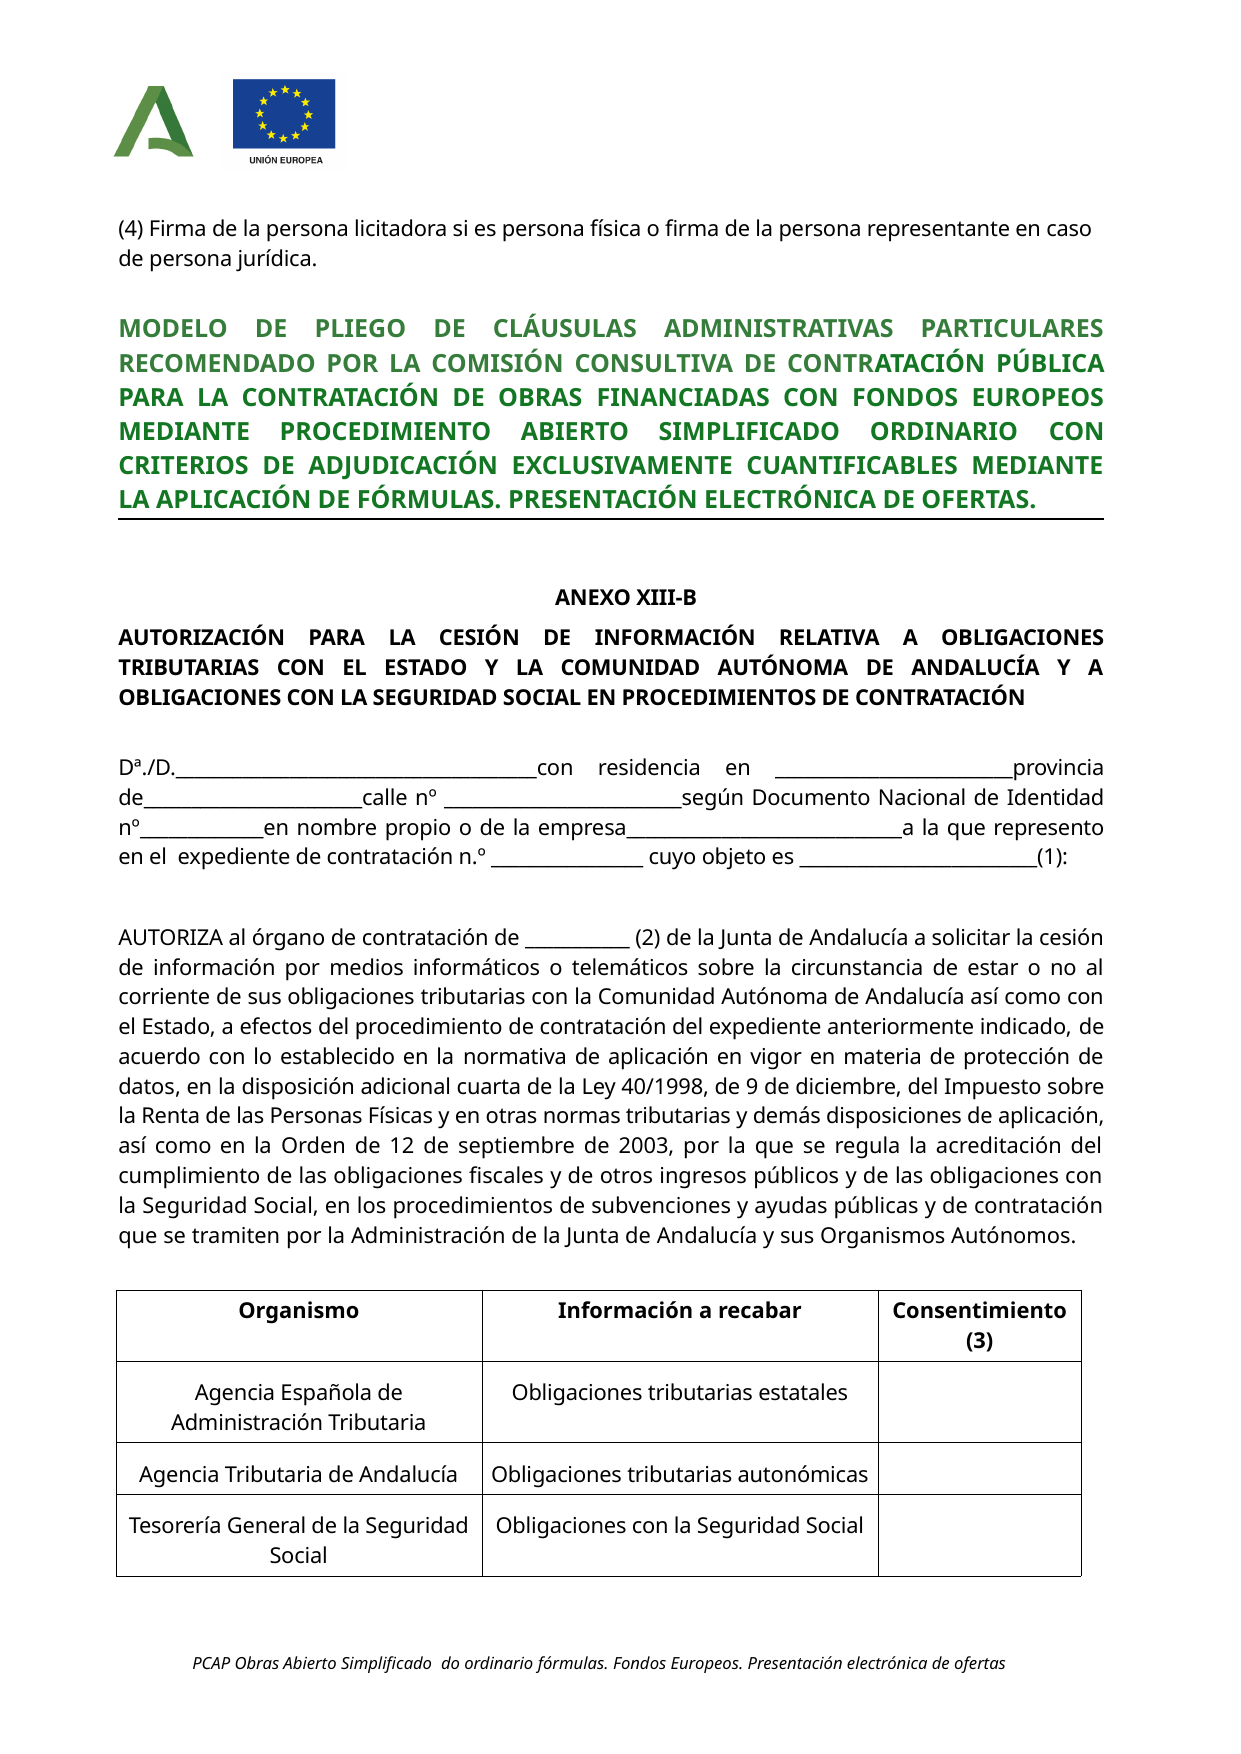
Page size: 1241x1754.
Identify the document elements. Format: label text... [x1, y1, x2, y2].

text AUTORIZACIÓN PARA LA CESIÓN DE INFORMACIÓN RELATIVA A OBLIGACIONES TRIBUTARIAS CON EL ESTADO Y LA COMUNIDAD AUTÓNOMA DE ANDALUCÍA Y A OBLIGACIONES CON LA SEGURIDAD SOCIAL EN PROCEDIMIENTOS DE CONTRATACIÓN [118, 622, 1104, 712]
text ANEXO XIII-B [148, 582, 1104, 612]
list MODELO DE PLIEGO DE CLÁUSULAS ADMINISTRATIVAS PARTICULARES RECOMENDADO POR LA COMISIÓN CONSULTIVA DE CONTRATACIÓN PÚBLICA PARA LA CONTRATACIÓN DE OBRAS FINANCIADAS CON FONDOS EUROPEOS MEDIANTE PROCEDIMIENTO ABIERTO SIMPLIFICADO ORDINARIO CON CRITERIOS DE ADJUDICACIÓN EXCLUSIVAMENTE CUANTIFICABLES MEDIANTE LA APLICACIÓN DE FÓRMULAS. PRESENTACIÓN ELECTRÓNICA DE OFERTAS. [118, 311, 1104, 518]
table_cell [879, 1362, 1081, 1442]
table_cell Obligaciones tributarias autonómicas [483, 1443, 878, 1494]
table_cell Agencia Tributaria de Andalucía [117, 1443, 482, 1494]
picture [109, 81, 198, 161]
table_cell Tesorería General de la Seguridad Social [117, 1495, 482, 1576]
table_cell [879, 1495, 1081, 1576]
table_cell Obligaciones tributarias estatales [483, 1362, 878, 1442]
table_cell Agencia Española de Administración Tributaria [117, 1362, 482, 1442]
table_cell [879, 1443, 1081, 1494]
text Dª./D.______________________________________con residencia en _________________________provincia de_______________________calle nº _________________________según Documento Nacional de Identidad nº_____________en nombre propio o de la empresa_____________________________a la que represento en el expediente de contratación n.º ________________ cuyo objeto es _________________________(1): [118, 752, 1104, 871]
text AUTORIZA al órgano de contratación de ___________ (2) de la Junta de Andalucía a solicitar la cesión de información por medios informáticos o telemáticos sobre la circunstancia de estar o no al corriente de sus obligaciones tributarias con la Comunidad Autónoma de Andalucía así como con el Estado, a efectos del procedimiento de contratación del expediente anteriormente indicado, de acuerdo con lo establecido en la normativa de aplicación en vigor en materia de protección de datos, en la disposición adicional cuarta de la Ley 40/1998, de 9 de diciembre, del Impuesto sobre la Renta de las Personas Físicas y en otras normas tributarias y demás disposiciones de aplicación, así como en la Orden de 12 de septiembre de 2003, por la que se regula la acreditación del cumplimiento de las obligaciones fiscales y de otros ingresos públicos y de las obligaciones con la Seguridad Social, en los procedimientos de subvenciones y ayudas públicas y de contratación que se tramiten por la Administración de la Junta de Andalucía y sus Organismos Autónomos. [118, 922, 1104, 1249]
text (4) Firma de la persona licitadora si es persona física o firma de la persona representante en caso de persona jurídica. [118, 213, 1104, 272]
picture [221, 73, 347, 171]
table_header Organismo [117, 1291, 482, 1361]
table_header Información a recabar [483, 1291, 878, 1361]
table_cell Obligaciones con la Seguridad Social [483, 1495, 878, 1576]
table_header Consentimiento (3) [879, 1291, 1081, 1361]
